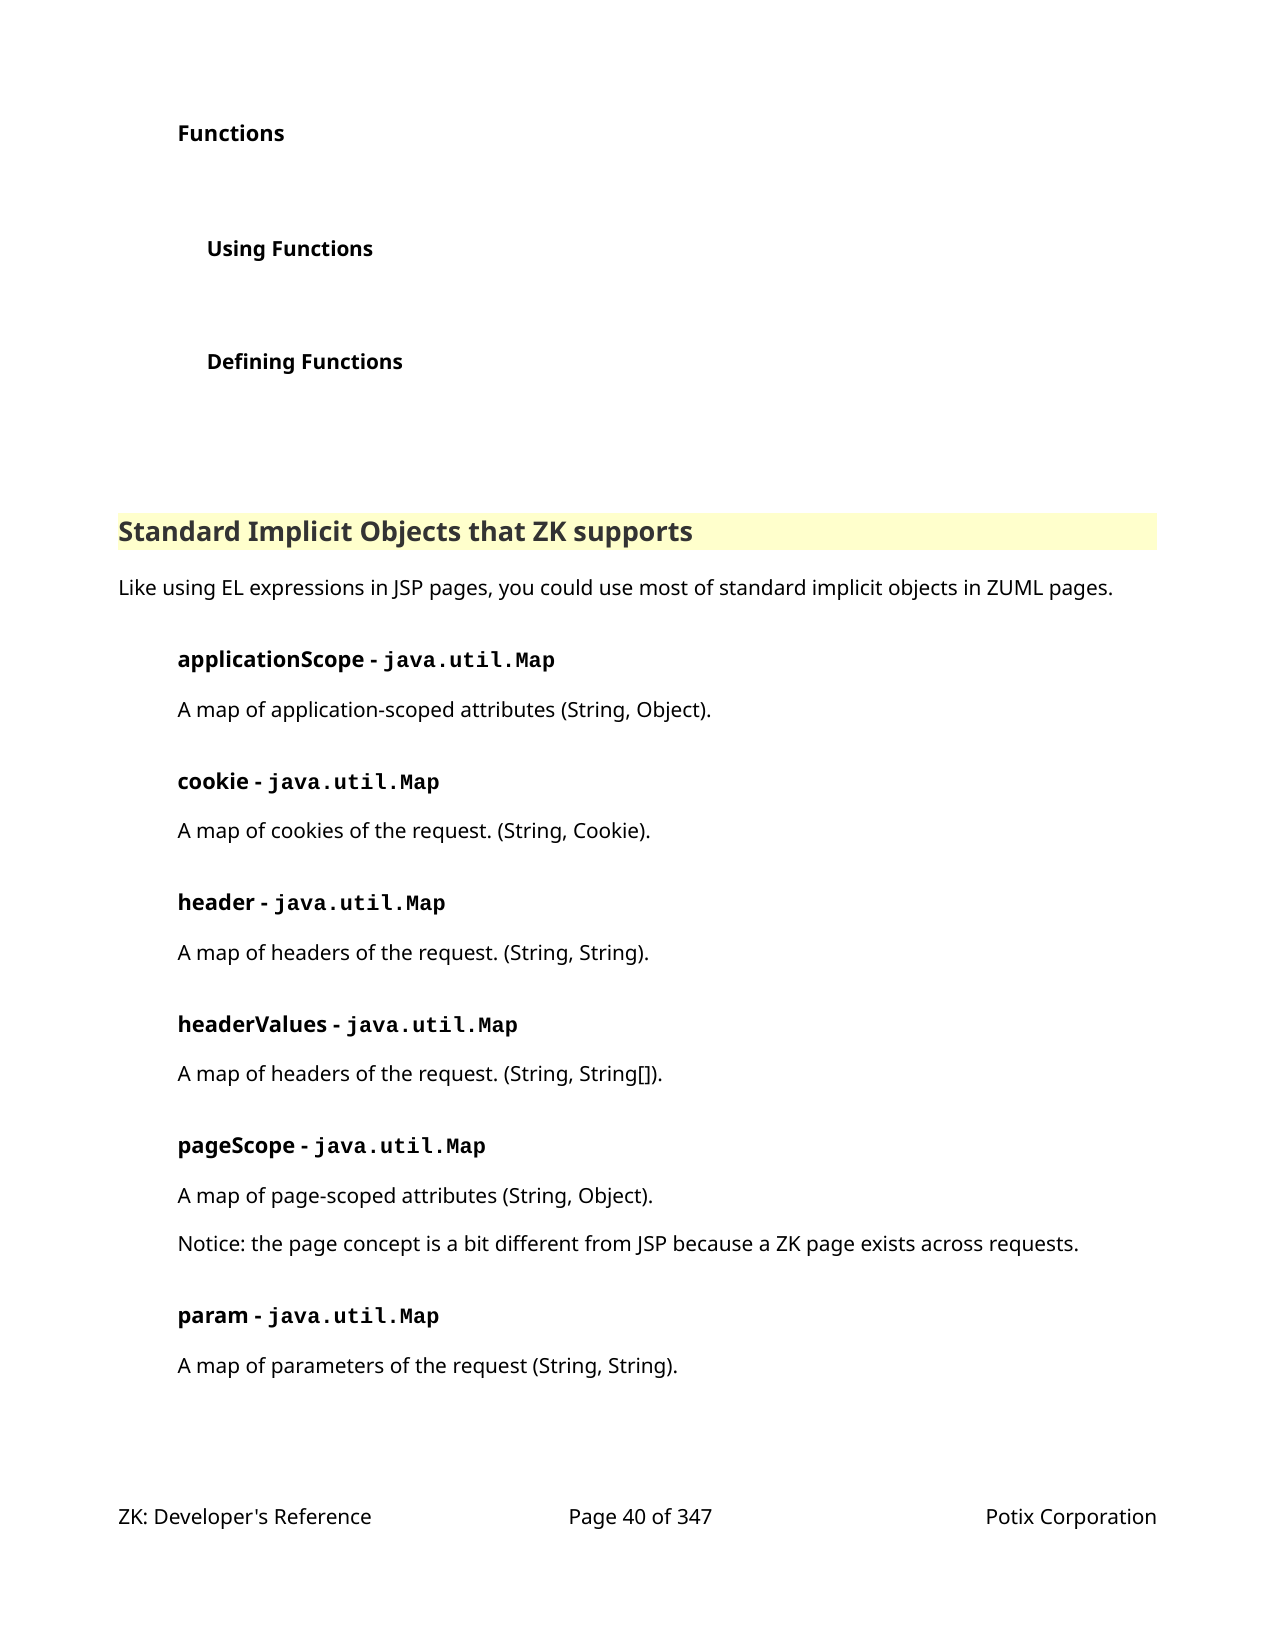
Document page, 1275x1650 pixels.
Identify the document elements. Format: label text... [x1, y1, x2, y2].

text A map of page-scoped attributes (String, Object). [177, 1181, 1157, 1209]
subtitle Functions [177, 118, 1157, 148]
subtitle param - java.util.Map [177, 1300, 1157, 1330]
text A map of application-scoped attributes (String, Object). [177, 695, 1157, 723]
text A map of headers of the request. (String, String[]). [177, 1059, 1157, 1087]
subtitle cookie - java.util.Map [177, 766, 1157, 796]
text Like using EL expressions in JSP pages, you could use most of standard implicit objects in ZUML pages. [118, 573, 1157, 602]
subtitle Standard Implicit Objects that ZK supports [118, 513, 1157, 550]
text A map of cookies of the request. (String, Cookie). [177, 816, 1157, 844]
subtitle pageScope - java.util.Map [177, 1130, 1157, 1160]
subtitle headerValues - java.util.Map [177, 1008, 1157, 1039]
text A map of parameters of the request (String, String). [177, 1351, 1157, 1379]
subtitle applicationScope - java.util.Map [177, 644, 1157, 674]
text Notice: the page concept is a bit different from JSP because a ZK page exists across requests. [177, 1229, 1157, 1258]
subtitle header - java.util.Map [177, 887, 1157, 917]
subtitle Using Functions [207, 234, 1157, 262]
subtitle Defining Functions [207, 347, 1157, 376]
text A map of headers of the request. (String, String). [177, 938, 1157, 966]
